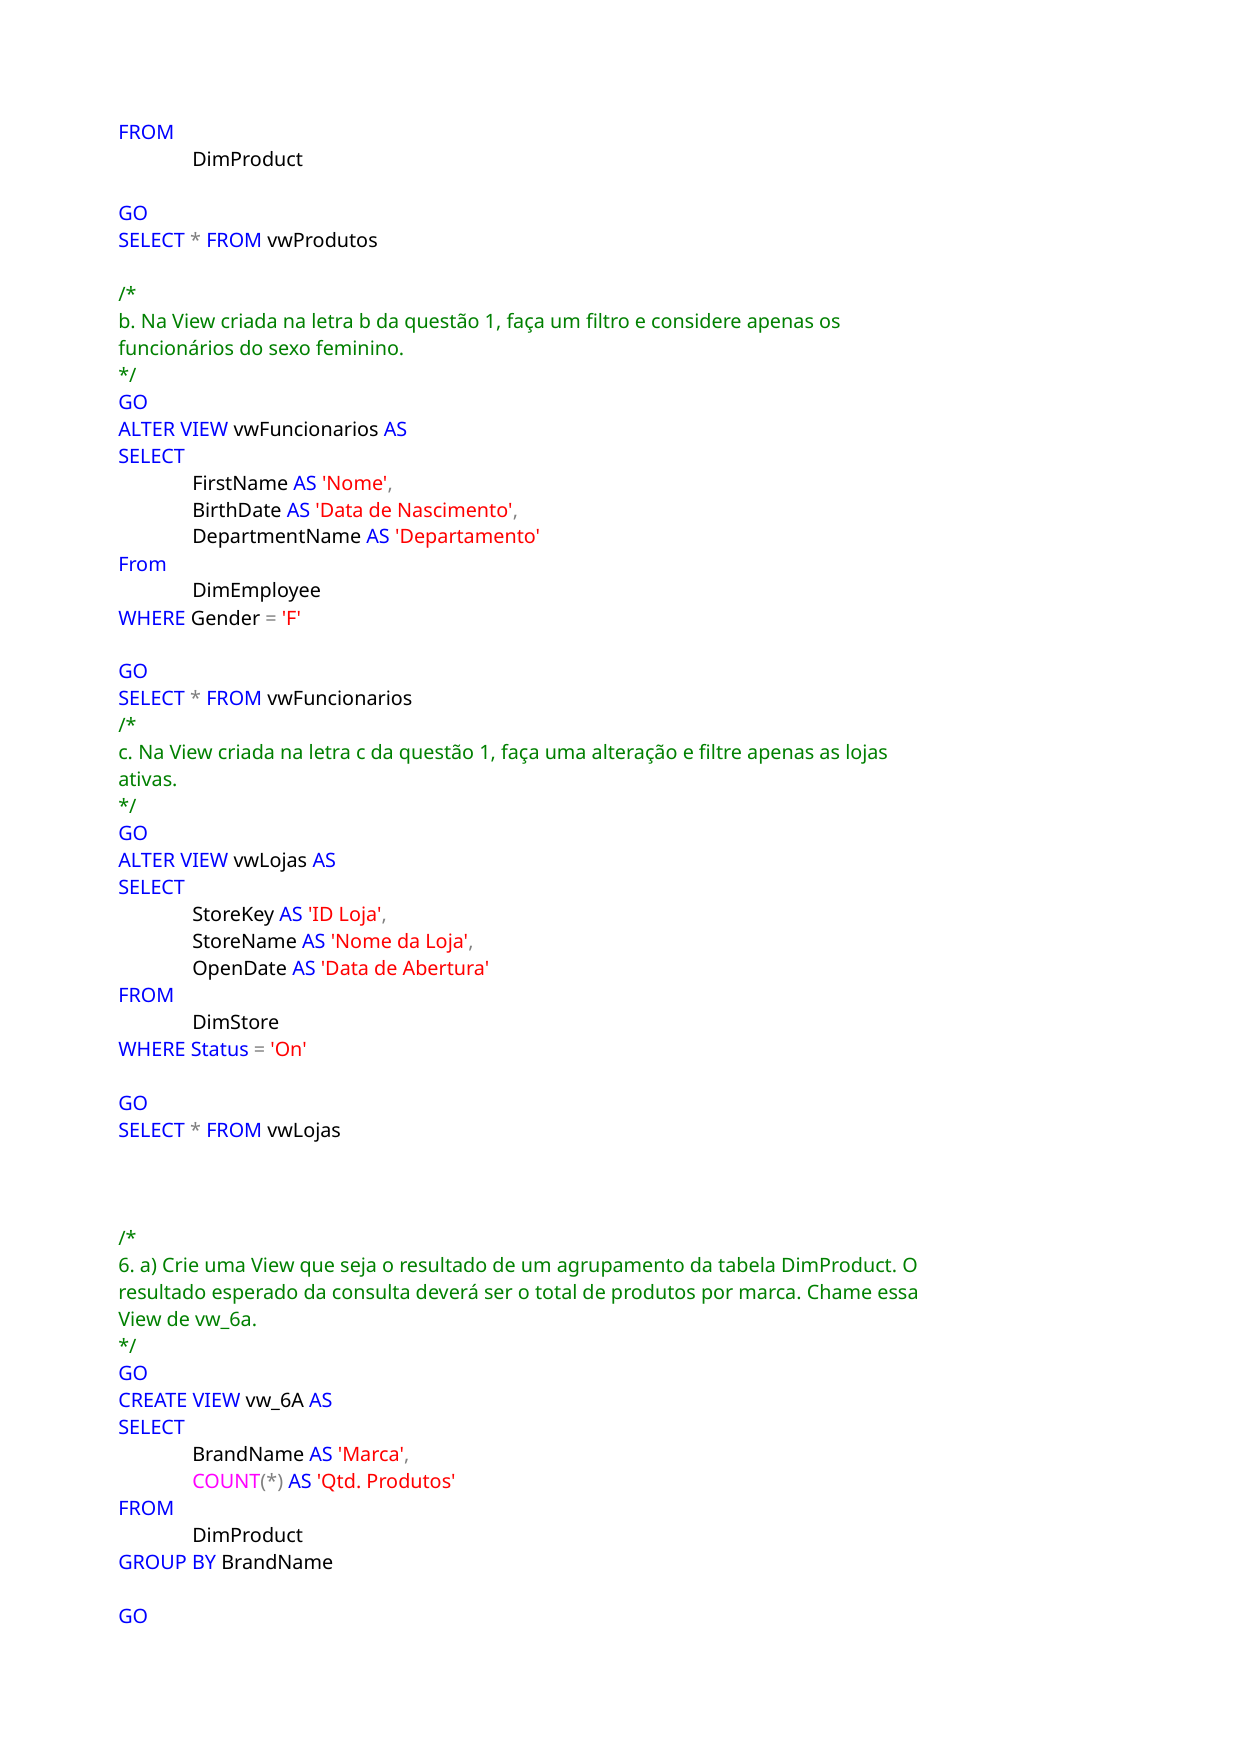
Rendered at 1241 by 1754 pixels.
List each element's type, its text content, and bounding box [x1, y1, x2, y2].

text WHERE Gender = 'F' [118, 604, 1122, 631]
text ALTER VIEW vwLojas AS [118, 847, 1122, 873]
text GO [118, 1359, 1122, 1386]
text StoreKey AS 'ID Loja', [118, 901, 1122, 927]
text GO [118, 819, 1122, 847]
text DimStore [118, 1008, 1122, 1035]
text BrandName AS 'Marca', [118, 1440, 1122, 1467]
text funcionários do sexo feminino. [118, 334, 1122, 361]
text OpenDate AS 'Data de Abertura' [118, 954, 1122, 981]
text FROM [118, 1494, 1122, 1521]
text SELECT * FROM vwProdutos [118, 226, 1122, 253]
text SELECT [118, 442, 1122, 469]
text DimProduct [118, 145, 1122, 172]
text View de vw_6a. [118, 1305, 1122, 1332]
text 6. a) Crie uma View que seja o resultado de um agrupamento da tabela DimProduct. O [118, 1251, 1122, 1278]
text SELECT * FROM vwFuncionarios [118, 685, 1122, 712]
text /* [118, 712, 1122, 739]
text FirstName AS 'Nome', [118, 469, 1122, 496]
text COUNT(*) AS 'Qtd. Produtos' [118, 1467, 1122, 1494]
text ALTER VIEW vwFuncionarios AS [118, 415, 1122, 442]
text CREATE VIEW vw_6A AS [118, 1386, 1122, 1413]
text SELECT [118, 873, 1122, 901]
text ativas. [118, 766, 1122, 793]
text GO [118, 388, 1122, 415]
text resultado esperado da consulta deverá ser o total de produtos por marca. Chame essa [118, 1278, 1122, 1305]
text b. Na View criada na letra b da questão 1, faça um filtro e considere apenas os [118, 307, 1122, 334]
text */ [118, 793, 1122, 819]
text WHERE Status = 'On' [118, 1035, 1122, 1062]
text DimProduct [118, 1521, 1122, 1548]
text GO [118, 1602, 1122, 1629]
text GO [118, 1089, 1122, 1116]
text /* [118, 1224, 1122, 1251]
text GROUP BY BrandName [118, 1548, 1122, 1575]
text */ [118, 1332, 1122, 1359]
text SELECT * FROM vwLojas [118, 1116, 1122, 1143]
text From [118, 550, 1122, 577]
text c. Na View criada na letra c da questão 1, faça uma alteração e filtre apenas as lojas [118, 739, 1122, 766]
text BirthDate AS 'Data de Nascimento', [118, 496, 1122, 523]
text GO [118, 199, 1122, 226]
text GO [118, 658, 1122, 685]
text FROM [118, 118, 1122, 145]
text /* [118, 280, 1122, 307]
text FROM [118, 981, 1122, 1008]
text */ [118, 361, 1122, 388]
text SELECT [118, 1413, 1122, 1440]
text DepartmentName AS 'Departamento' [118, 523, 1122, 550]
text DimEmployee [118, 577, 1122, 604]
text StoreName AS 'Nome da Loja', [118, 927, 1122, 954]
